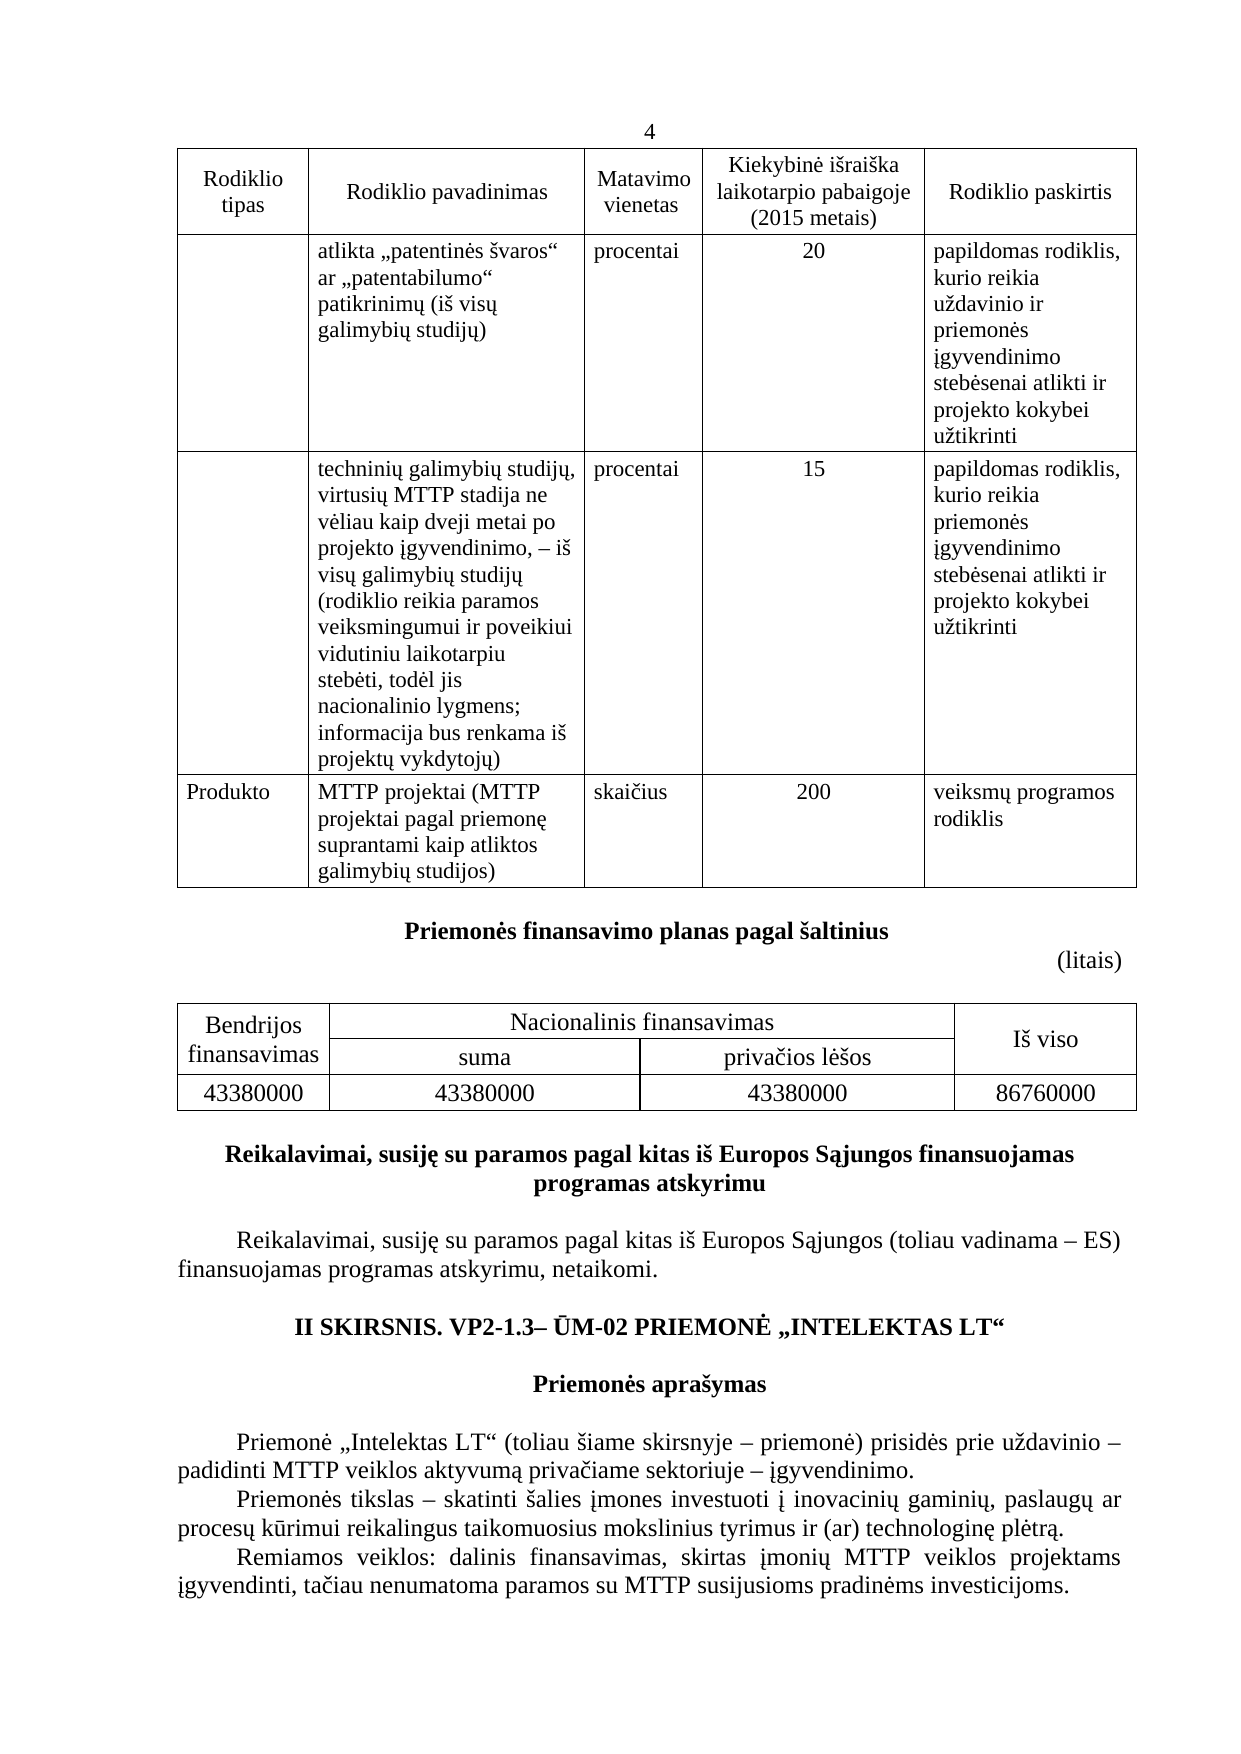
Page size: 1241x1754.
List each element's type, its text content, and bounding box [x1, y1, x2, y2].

table_cell veiksmų programos rodiklis [925, 775, 1136, 887]
table_cell procentai [585, 452, 702, 774]
table_header Bendrijos finansavimas [178, 1004, 329, 1074]
table_header Rodiklio pavadinimas [309, 149, 584, 233]
text II SkIRSNIS. VP2-1.3– ŪM-02 priemonė „Intelektas LT“ [177, 1312, 1122, 1341]
text (litais) [177, 945, 1122, 974]
table_cell privačios lėšos [641, 1039, 954, 1074]
table_cell 43380000 [330, 1075, 639, 1109]
table_cell 200 [703, 775, 924, 887]
table_cell 15 [703, 452, 924, 774]
table_cell 43380000 [178, 1075, 329, 1109]
table_cell atlikta „patentinės švaros“ ar „patentabilumo“ patikrinimų (iš visų galimybių studijų) [309, 235, 584, 451]
text Priemonės aprašymas [177, 1369, 1122, 1398]
table_cell 20 [703, 235, 924, 451]
table_header Kiekybinė išraiška laikotarpio pabaigoje (2015 metais) [703, 149, 924, 233]
table_cell [178, 235, 308, 451]
table_header Rodiklio paskirtis [925, 149, 1136, 233]
table_cell papildomas rodiklis, kurio reikia uždavinio ir priemonės įgyvendinimo stebėsenai atlikti ir projekto kokybei užtikrinti [925, 235, 1136, 451]
text Reikalavimai, susiję su paramos pagal kitas iš Europos Sąjungos (toliau vadinama – ES) finansuojamas programas atskyrimu, netaikomi. [177, 1226, 1122, 1283]
table_cell MTTP projektai (MTTP projektai pagal priemonę suprantami kaip atliktos galimybių studijos) [309, 775, 584, 887]
table_cell procentai [585, 235, 702, 451]
table_cell 43380000 [641, 1075, 954, 1109]
table_header Matavimo vienetas [585, 149, 702, 233]
text Priemonė „Intelektas LT“ (toliau šiame skirsnyje – priemonė) prisidės prie uždavinio – padidinti MTTP veiklos aktyvumą privačiame sektoriuje – įgyvendinimo. [177, 1427, 1122, 1484]
table_header Rodiklio tipas [178, 149, 308, 233]
table_cell [178, 452, 308, 774]
text Reikalavimai, susiję su paramos pagal kitas iš Europos Sąjungos finansuojamas programas atskyrimu [177, 1139, 1122, 1197]
table_header Nacionalinis finansavimas [330, 1004, 954, 1038]
text Priemonės finansavimo planas pagal šaltinius [177, 916, 1122, 945]
table_header Iš viso [955, 1004, 1136, 1074]
table_cell techninių galimybių studijų, virtusių MTTP stadija ne vėliau kaip dveji metai po projekto įgyvendinimo, – iš visų galimybių studijų (rodiklio reikia paramos veiksmingumui ir poveikiui vidutiniu laikotarpiu stebėti, todėl jis nacionalinio lygmens; informacija bus renkama iš projektų vykdytojų) [309, 452, 584, 774]
table_cell suma [330, 1039, 639, 1074]
table_cell Produkto [178, 775, 308, 887]
text Priemonės tikslas – skatinti šalies įmones investuoti į inovacinių gaminių, paslaugų ar procesų kūrimui reikalingus taikomuosius mokslinius tyrimus ir (ar) technologinę plėtrą. [177, 1484, 1122, 1542]
table_cell papildomas rodiklis, kurio reikia priemonės įgyvendinimo stebėsenai atlikti ir projekto kokybei užtikrinti [925, 452, 1136, 774]
table_cell skaičius [585, 775, 702, 887]
table_cell 86760000 [955, 1075, 1136, 1109]
text Remiamos veiklos: dalinis finansavimas, skirtas įmonių MTTP veiklos projektams įgyvendinti, tačiau nenumatoma paramos su MTTP susijusioms pradinėms investicijoms. [177, 1542, 1122, 1599]
